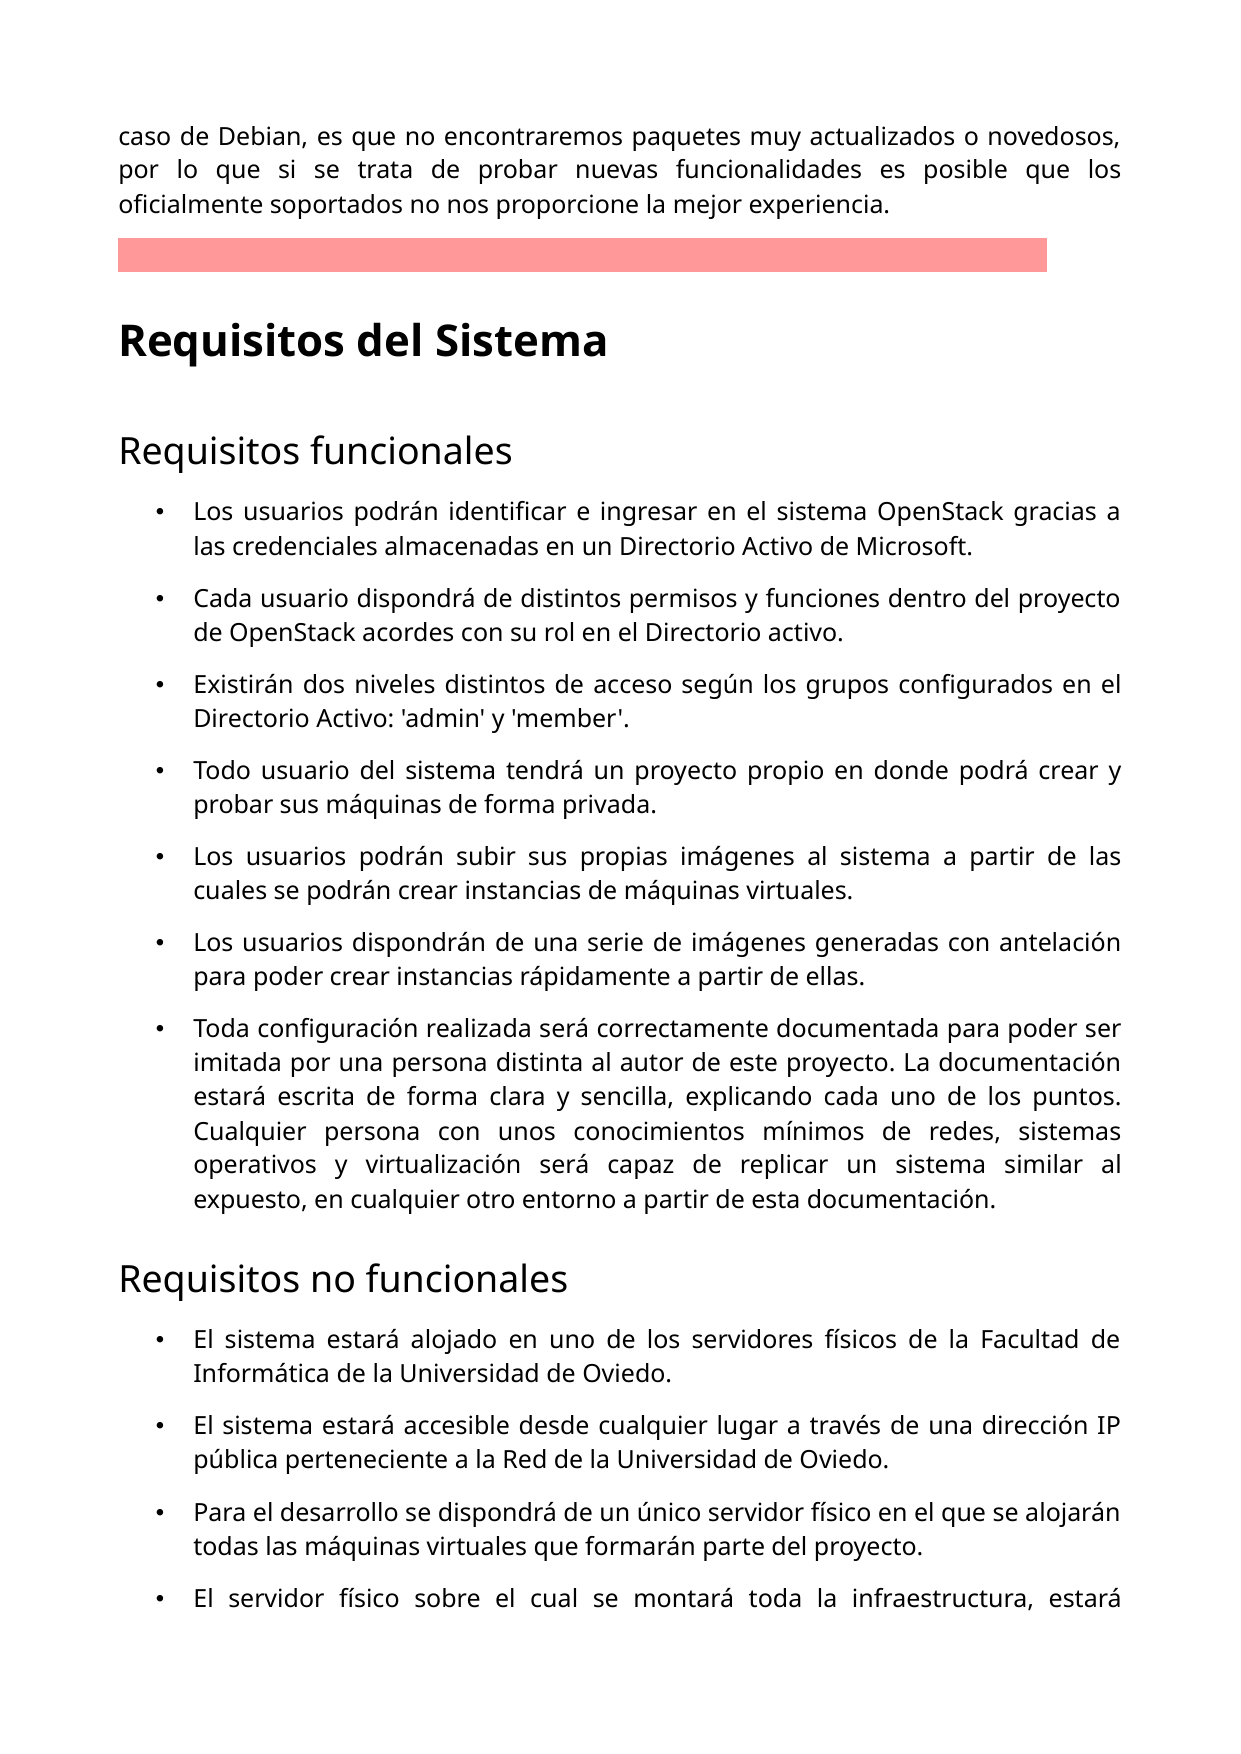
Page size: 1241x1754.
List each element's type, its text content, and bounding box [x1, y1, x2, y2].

subtitle Requisitos del Sistema [118, 310, 1122, 369]
list El sistema estará accesible desde cualquier lugar a través de una dirección IP pública perteneciente a la Red de la Universidad de Oviedo. [156, 1408, 1122, 1476]
list Los usuarios podrán subir sus propias imágenes al sistema a partir de las cuales se podrán crear instancias de máquinas virtuales. [156, 839, 1122, 907]
list Todo usuario del sistema tendrá un proyecto propio en donde podrá crear y probar sus máquinas de forma privada. [156, 752, 1122, 821]
subtitle Requisitos no funcionales [118, 1252, 1122, 1303]
list Cada usuario dispondrá de distintos permisos y funciones dentro del proyecto de OpenStack acordes con su rol en el Directorio activo. [156, 580, 1122, 648]
list Toda configuración realizada será correctamente documentada para poder ser imitada por una persona distinta al autor de este proyecto. La documentación estará escrita de forma clara y sencilla, explicando cada uno de los puntos. Cualquier persona con unos conocimientos mínimos de redes, sistemas operativos y virtualización será capaz de replicar un sistema similar al expuesto, en cualquier otro entorno a partir de esta documentación. [156, 1011, 1122, 1215]
list Para el desarrollo se dispondrá de un único servidor físico en el que se alojarán todas las máquinas virtuales que formarán parte del proyecto. [156, 1494, 1122, 1562]
text caso de Debian, es que no encontraremos paquetes muy actualizados o novedosos, por lo que si se trata de probar nuevas funcionalidades es posible que los oficialmente soportados no nos proporcione la mejor experiencia. [118, 118, 1122, 220]
list Los usuarios podrán identificar e ingresar en el sistema OpenStack gracias a las credenciales almacenadas en un Directorio Activo de Microsoft. [156, 494, 1122, 562]
list El sistema estará alojado en uno de los servidores físicos de la Facultad de Informática de la Universidad de Oviedo. [156, 1322, 1122, 1390]
list El servidor físico sobre el cual se montará toda la infraestructura, estará [156, 1580, 1122, 1614]
subtitle Requisitos funcionales [118, 424, 1122, 476]
list Existirán dos niveles distintos de acceso según los grupos configurados en el Directorio Activo: 'admin' y 'member'. [156, 666, 1122, 734]
list Los usuarios dispondrán de una serie de imágenes generadas con antelación para poder crear instancias rápidamente a partir de ellas. [156, 925, 1122, 993]
